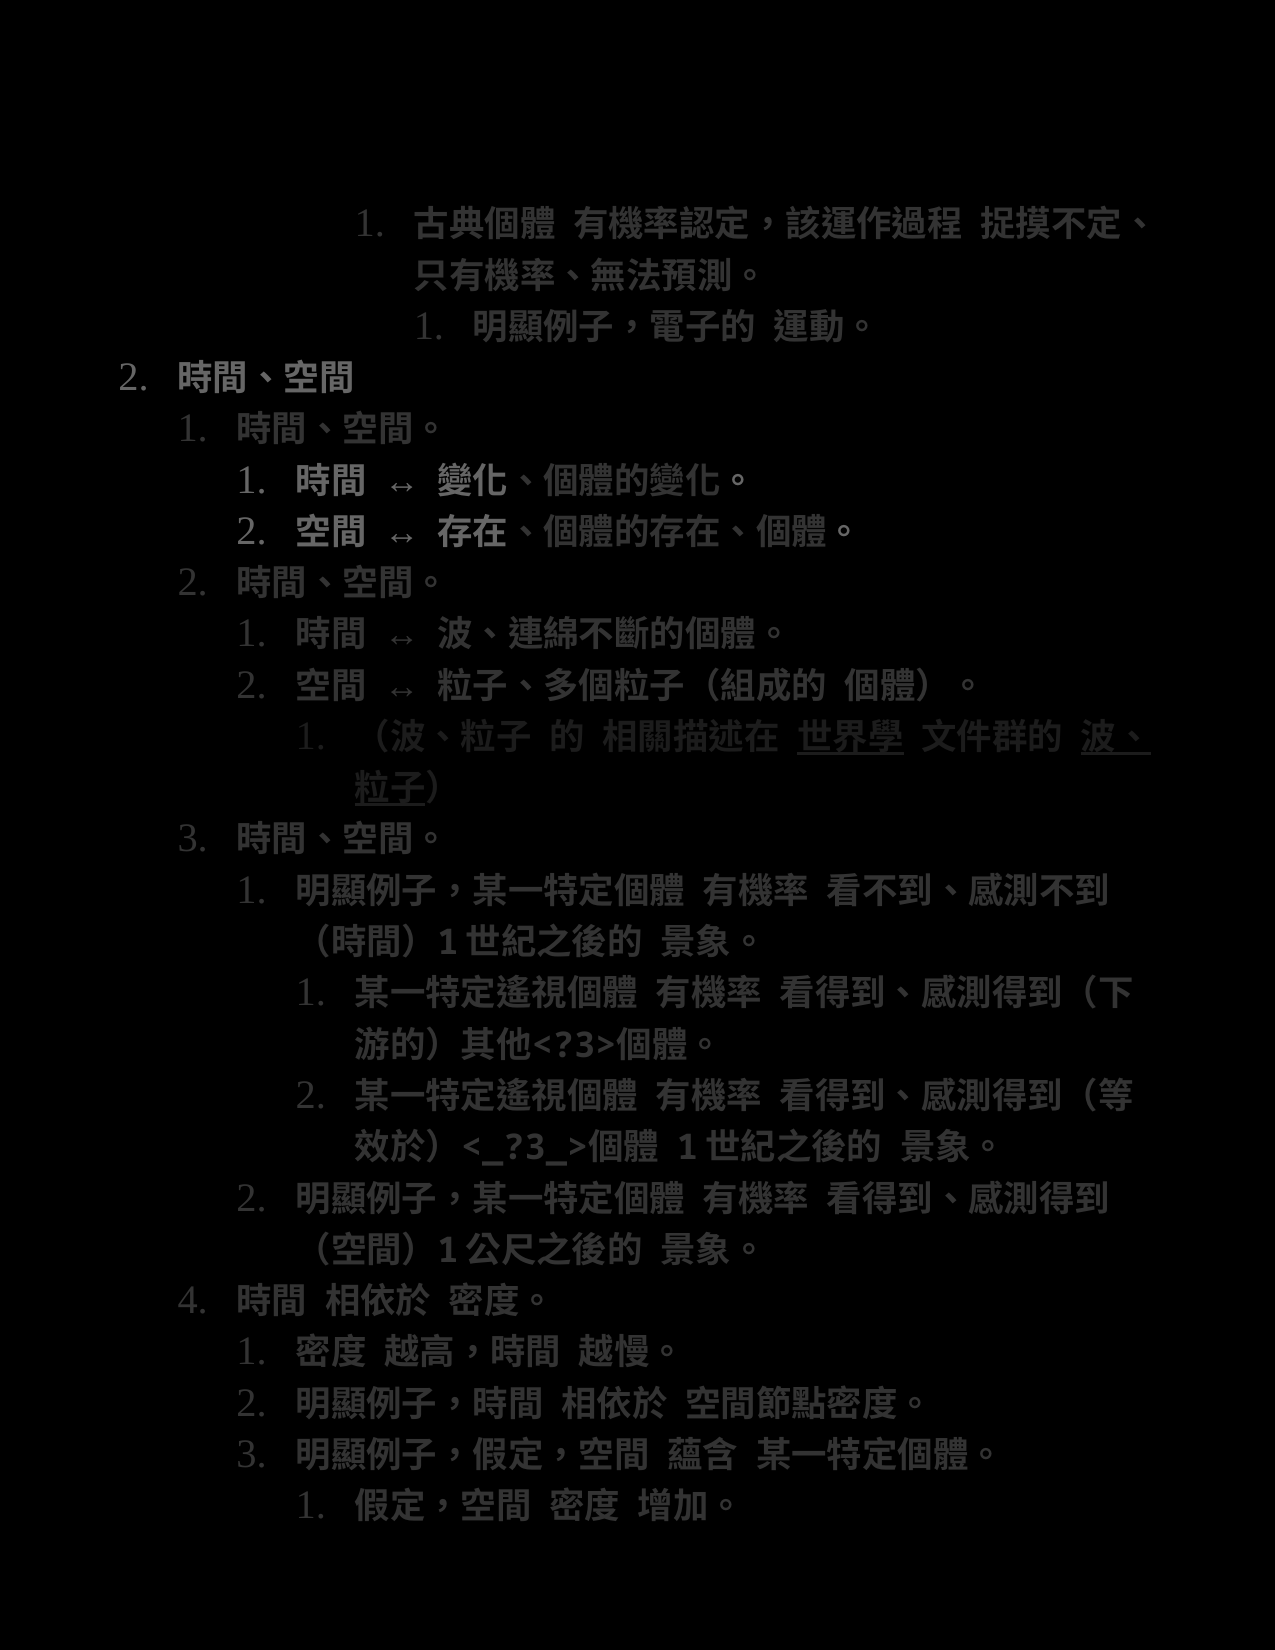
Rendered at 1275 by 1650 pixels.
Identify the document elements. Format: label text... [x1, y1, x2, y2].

list 密度 越高，時間 越慢。 [236, 1324, 1157, 1375]
list 時間 ↔ 波、連綿不斷的個體。 [236, 606, 1157, 657]
list 空間 ↔ 粒子、多個粒子（組成的 個體）。 [236, 657, 1157, 708]
list 時間、空間。 [177, 811, 1157, 862]
list 空間 ↔ 存在、個體的存在、個體。 [236, 503, 1157, 554]
list 明顯例子，某一特定個體 有機率 看不到、感測不到（時間）1世紀之後的 景象。 [236, 862, 1157, 965]
list 時間 相依於 密度。 [177, 1272, 1157, 1324]
list 古典個體 有機率認定，該運作過程 捉摸不定、只有機率、無法預測。 [354, 196, 1157, 298]
list 時間、空間 [118, 349, 1157, 401]
list 明顯例子，某一特定個體 有機率 看得到、感測得到（空間）1公尺之後的 景象。 [236, 1170, 1157, 1272]
list （波、粒子 的 相關描述在 世界學 文件群的 波、粒子） [295, 708, 1157, 811]
list 時間 ↔ 變化、個體的變化。 [236, 452, 1157, 503]
list 假定，空間 密度 增加。 [295, 1477, 1157, 1529]
list 時間、空間。 [177, 401, 1157, 452]
list 明顯例子，電子的 運動。 [413, 298, 1157, 349]
list 明顯例子，時間 相依於 空間節點密度。 [236, 1375, 1157, 1426]
list 明顯例子，假定，空間 蘊含 某一特定個體。 [236, 1426, 1157, 1477]
list 某一特定遙視個體 有機率 看得到、感測得到（下游的）其他<?3>個體。 [295, 965, 1157, 1067]
list 某一特定遙視個體 有機率 看得到、感測得到（等效於）<_?3_>個體 1世紀之後的 景象。 [295, 1067, 1157, 1170]
list 時間、空間。 [177, 554, 1157, 606]
